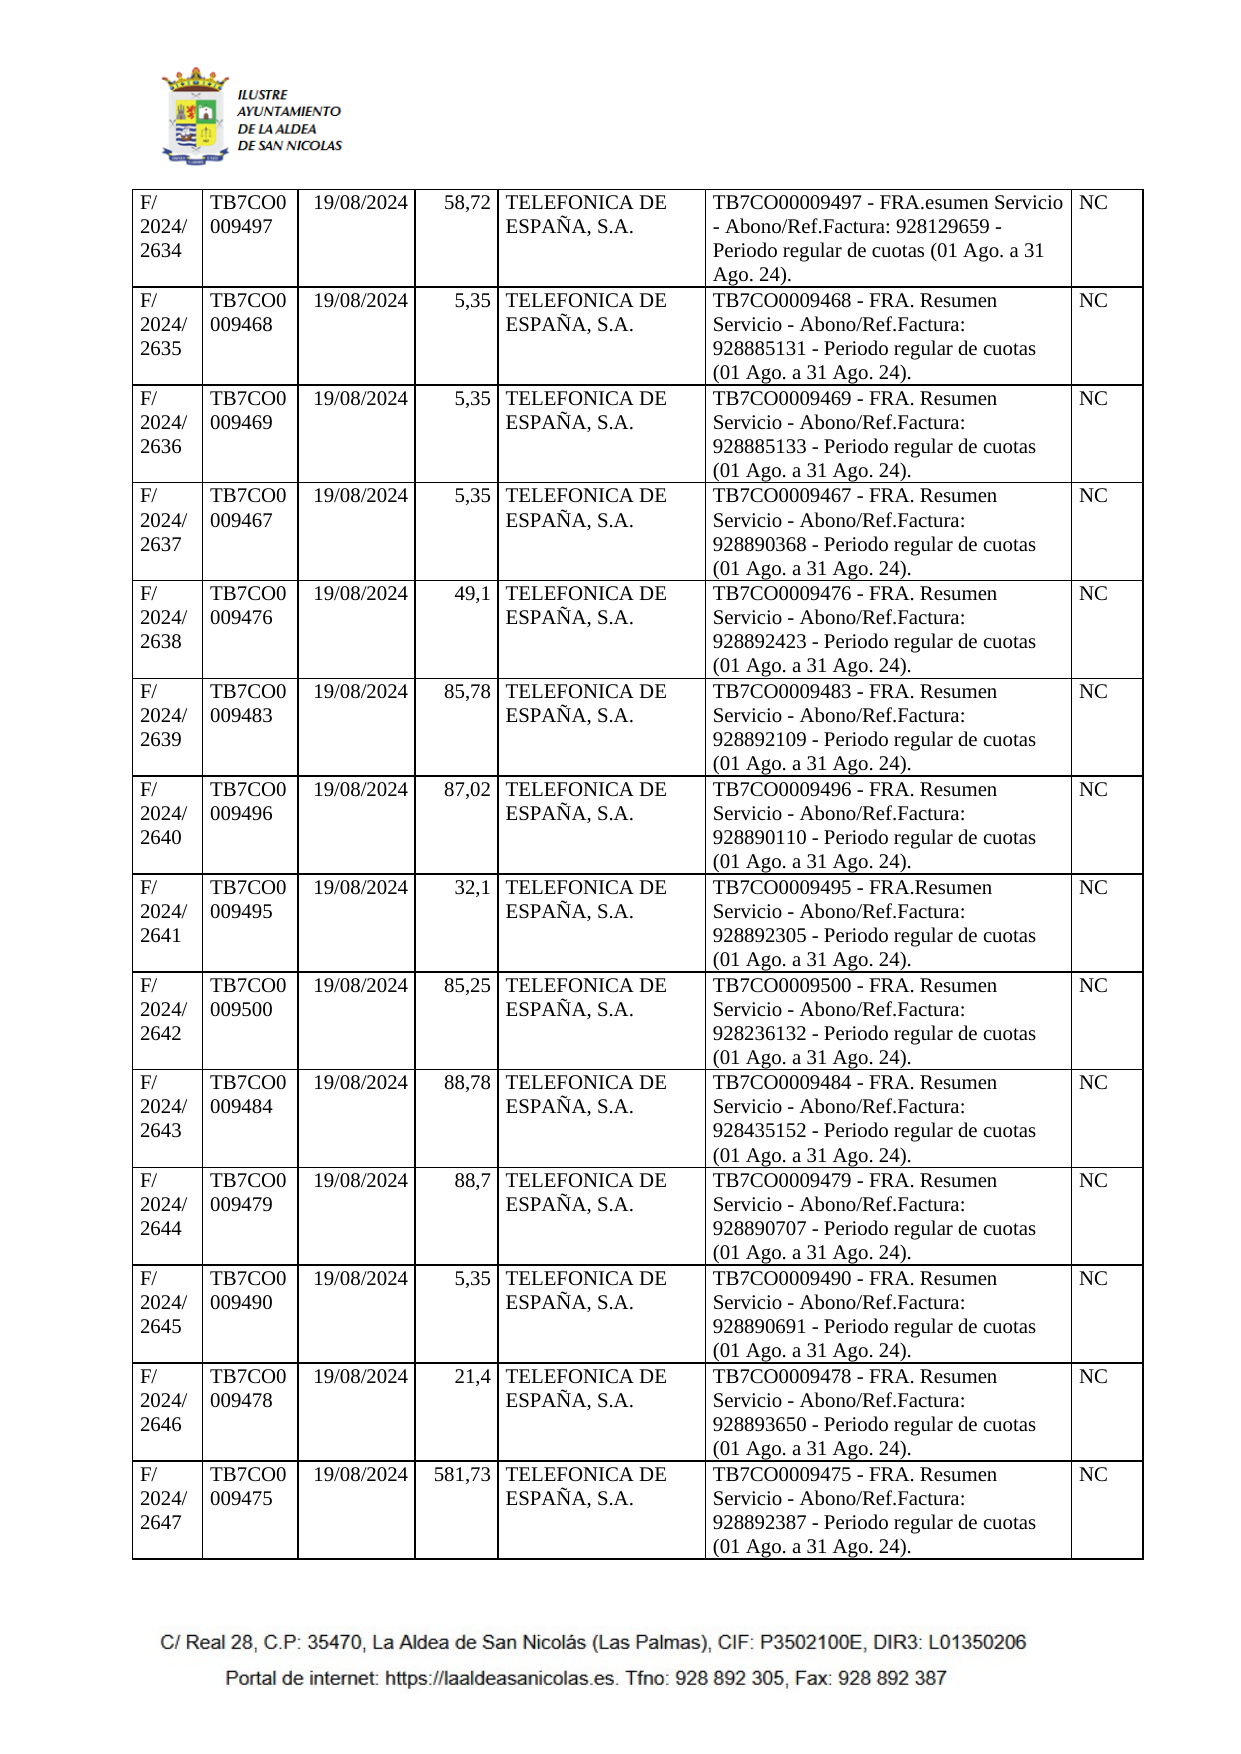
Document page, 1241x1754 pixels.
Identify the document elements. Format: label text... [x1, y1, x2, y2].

table_cell TB7CO0009483 [203, 679, 297, 775]
table_cell TB7CO0009468 [203, 288, 297, 384]
table_cell TB7CO0009484 [203, 1070, 297, 1167]
table_cell NC [1072, 1266, 1142, 1362]
table_cell TELEFONICA DE ESPAÑA, S.A. [499, 1462, 705, 1558]
table_cell F/2024/2640 [133, 777, 202, 873]
table_cell TB7CO0009500 [203, 973, 297, 1069]
table_cell 19/08/2024 [299, 1168, 414, 1264]
table_cell F/2024/2634 [133, 190, 202, 286]
table_cell TELEFONICA DE ESPAÑA, S.A. [499, 679, 705, 775]
table_cell TB7CO0009490 - FRA. Resumen Servicio - Abono/Ref.Factura: 928890691 - Periodo regular de cuotas (01 Ago. a 31 Ago. 24). [706, 1266, 1071, 1362]
table_cell NC [1072, 483, 1142, 580]
table_cell TB7CO0009475 [203, 1462, 297, 1558]
table_cell TELEFONICA DE ESPAÑA, S.A. [499, 581, 705, 677]
table_cell NC [1072, 190, 1142, 286]
table_cell 19/08/2024 [299, 875, 414, 971]
table_cell TB7CO0009497 [203, 190, 297, 286]
table_cell 88,7 [416, 1168, 497, 1264]
table_cell TB7CO0009467 [203, 483, 297, 580]
table_cell TELEFONICA DE ESPAÑA, S.A. [499, 875, 705, 971]
table_cell NC [1072, 1070, 1142, 1167]
table_cell 32,1 [416, 875, 497, 971]
table_cell TB7CO0009469 - FRA. Resumen Servicio - Abono/Ref.Factura: 928885133 - Periodo regular de cuotas (01 Ago. a 31 Ago. 24). [706, 386, 1071, 482]
table_cell 19/08/2024 [299, 288, 414, 384]
table_cell TELEFONICA DE ESPAÑA, S.A. [499, 1168, 705, 1264]
table_cell F/2024/2643 [133, 1070, 202, 1167]
table_cell TELEFONICA DE ESPAÑA, S.A. [499, 973, 705, 1069]
table_cell 49,1 [416, 581, 497, 677]
table_cell 19/08/2024 [299, 1070, 414, 1167]
table_cell TELEFONICA DE ESPAÑA, S.A. [499, 190, 705, 286]
table_cell TELEFONICA DE ESPAÑA, S.A. [499, 1364, 705, 1460]
table_cell F/2024/2645 [133, 1266, 202, 1362]
table_cell TB7CO0009490 [203, 1266, 297, 1362]
table_cell TB7CO0009469 [203, 386, 297, 482]
table_cell 88,78 [416, 1070, 497, 1167]
table_cell 19/08/2024 [299, 190, 414, 286]
table_cell NC [1072, 679, 1142, 775]
table_cell 19/08/2024 [299, 973, 414, 1069]
table_cell 21,4 [416, 1364, 497, 1460]
table_cell F/2024/2647 [133, 1462, 202, 1558]
table_cell TELEFONICA DE ESPAÑA, S.A. [499, 777, 705, 873]
table_cell TB7CO00009497 - FRA.esumen Servicio - Abono/Ref.Factura: 928129659 - Periodo regular de cuotas (01 Ago. a 31 Ago. 24). [706, 190, 1071, 286]
table_cell 87,02 [416, 777, 497, 873]
table_cell 5,35 [416, 288, 497, 384]
table_cell NC [1072, 288, 1142, 384]
table_cell TB7CO0009500 - FRA. Resumen Servicio - Abono/Ref.Factura: 928236132 - Periodo regular de cuotas (01 Ago. a 31 Ago. 24). [706, 973, 1071, 1069]
table_cell 5,35 [416, 1266, 497, 1362]
table_cell TELEFONICA DE ESPAÑA, S.A. [499, 1070, 705, 1167]
table_cell NC [1072, 386, 1142, 482]
table_cell TELEFONICA DE ESPAÑA, S.A. [499, 483, 705, 580]
table_cell NC [1072, 1168, 1142, 1264]
table_cell TB7CO0009478 - FRA. Resumen Servicio - Abono/Ref.Factura: 928893650 - Periodo regular de cuotas (01 Ago. a 31 Ago. 24). [706, 1364, 1071, 1460]
table_cell NC [1072, 973, 1142, 1069]
table_cell NC [1072, 581, 1142, 677]
table_cell 58,72 [416, 190, 497, 286]
table_cell TB7CO0009468 - FRA. Resumen Servicio - Abono/Ref.Factura: 928885131 - Periodo regular de cuotas (01 Ago. a 31 Ago. 24). [706, 288, 1071, 384]
table_cell NC [1072, 777, 1142, 873]
table_cell NC [1072, 1364, 1142, 1460]
table_cell TB7CO0009467 - FRA. Resumen Servicio - Abono/Ref.Factura: 928890368 - Periodo regular de cuotas (01 Ago. a 31 Ago. 24). [706, 483, 1071, 580]
table_cell TB7CO0009495 - FRA.Resumen Servicio - Abono/Ref.Factura: 928892305 - Periodo regular de cuotas (01 Ago. a 31 Ago. 24). [706, 875, 1071, 971]
picture [148, 59, 358, 173]
table_cell TB7CO0009479 [203, 1168, 297, 1264]
table_cell NC [1072, 875, 1142, 971]
table_cell TB7CO0009476 - FRA. Resumen Servicio - Abono/Ref.Factura: 928892423 - Periodo regular de cuotas (01 Ago. a 31 Ago. 24). [706, 581, 1071, 677]
table_cell 85,25 [416, 973, 497, 1069]
table_cell 19/08/2024 [299, 1364, 414, 1460]
table_cell 581,73 [416, 1462, 497, 1558]
table_cell 85,78 [416, 679, 497, 775]
table_cell TB7CO0009496 [203, 777, 297, 873]
table_cell TB7CO0009496 - FRA. Resumen Servicio - Abono/Ref.Factura: 928890110 - Periodo regular de cuotas (01 Ago. a 31 Ago. 24). [706, 777, 1071, 873]
table_cell NC [1072, 1462, 1142, 1558]
table_cell F/2024/2639 [133, 679, 202, 775]
table_cell F/2024/2638 [133, 581, 202, 677]
table_cell F/2024/2646 [133, 1364, 202, 1460]
table_cell 19/08/2024 [299, 679, 414, 775]
table_cell TB7CO0009479 - FRA. Resumen Servicio - Abono/Ref.Factura: 928890707 - Periodo regular de cuotas (01 Ago. a 31 Ago. 24). [706, 1168, 1071, 1264]
table_cell TB7CO0009484 - FRA. Resumen Servicio - Abono/Ref.Factura: 928435152 - Periodo regular de cuotas (01 Ago. a 31 Ago. 24). [706, 1070, 1071, 1167]
table_cell F/2024/2644 [133, 1168, 202, 1264]
picture [148, 1626, 1034, 1694]
table_cell 19/08/2024 [299, 386, 414, 482]
table_cell TB7CO0009483 - FRA. Resumen Servicio - Abono/Ref.Factura: 928892109 - Periodo regular de cuotas (01 Ago. a 31 Ago. 24). [706, 679, 1071, 775]
table_cell F/2024/2636 [133, 386, 202, 482]
table_cell TB7CO0009478 [203, 1364, 297, 1460]
table_cell 19/08/2024 [299, 483, 414, 580]
table_cell F/2024/2637 [133, 483, 202, 580]
table_cell F/2024/2635 [133, 288, 202, 384]
table_cell 5,35 [416, 483, 497, 580]
table_cell TELEFONICA DE ESPAÑA, S.A. [499, 386, 705, 482]
table_cell 5,35 [416, 386, 497, 482]
table_cell TELEFONICA DE ESPAÑA, S.A. [499, 288, 705, 384]
table_cell 19/08/2024 [299, 777, 414, 873]
table_cell TELEFONICA DE ESPAÑA, S.A. [499, 1266, 705, 1362]
table_cell TB7CO0009476 [203, 581, 297, 677]
table_cell F/2024/2642 [133, 973, 202, 1069]
table_cell 19/08/2024 [299, 581, 414, 677]
table_cell 19/08/2024 [299, 1266, 414, 1362]
table_cell F/2024/2641 [133, 875, 202, 971]
table_cell 19/08/2024 [299, 1462, 414, 1558]
table_cell TB7CO0009475 - FRA. Resumen Servicio - Abono/Ref.Factura: 928892387 - Periodo regular de cuotas (01 Ago. a 31 Ago. 24). [706, 1462, 1071, 1558]
table_cell TB7CO0009495 [203, 875, 297, 971]
